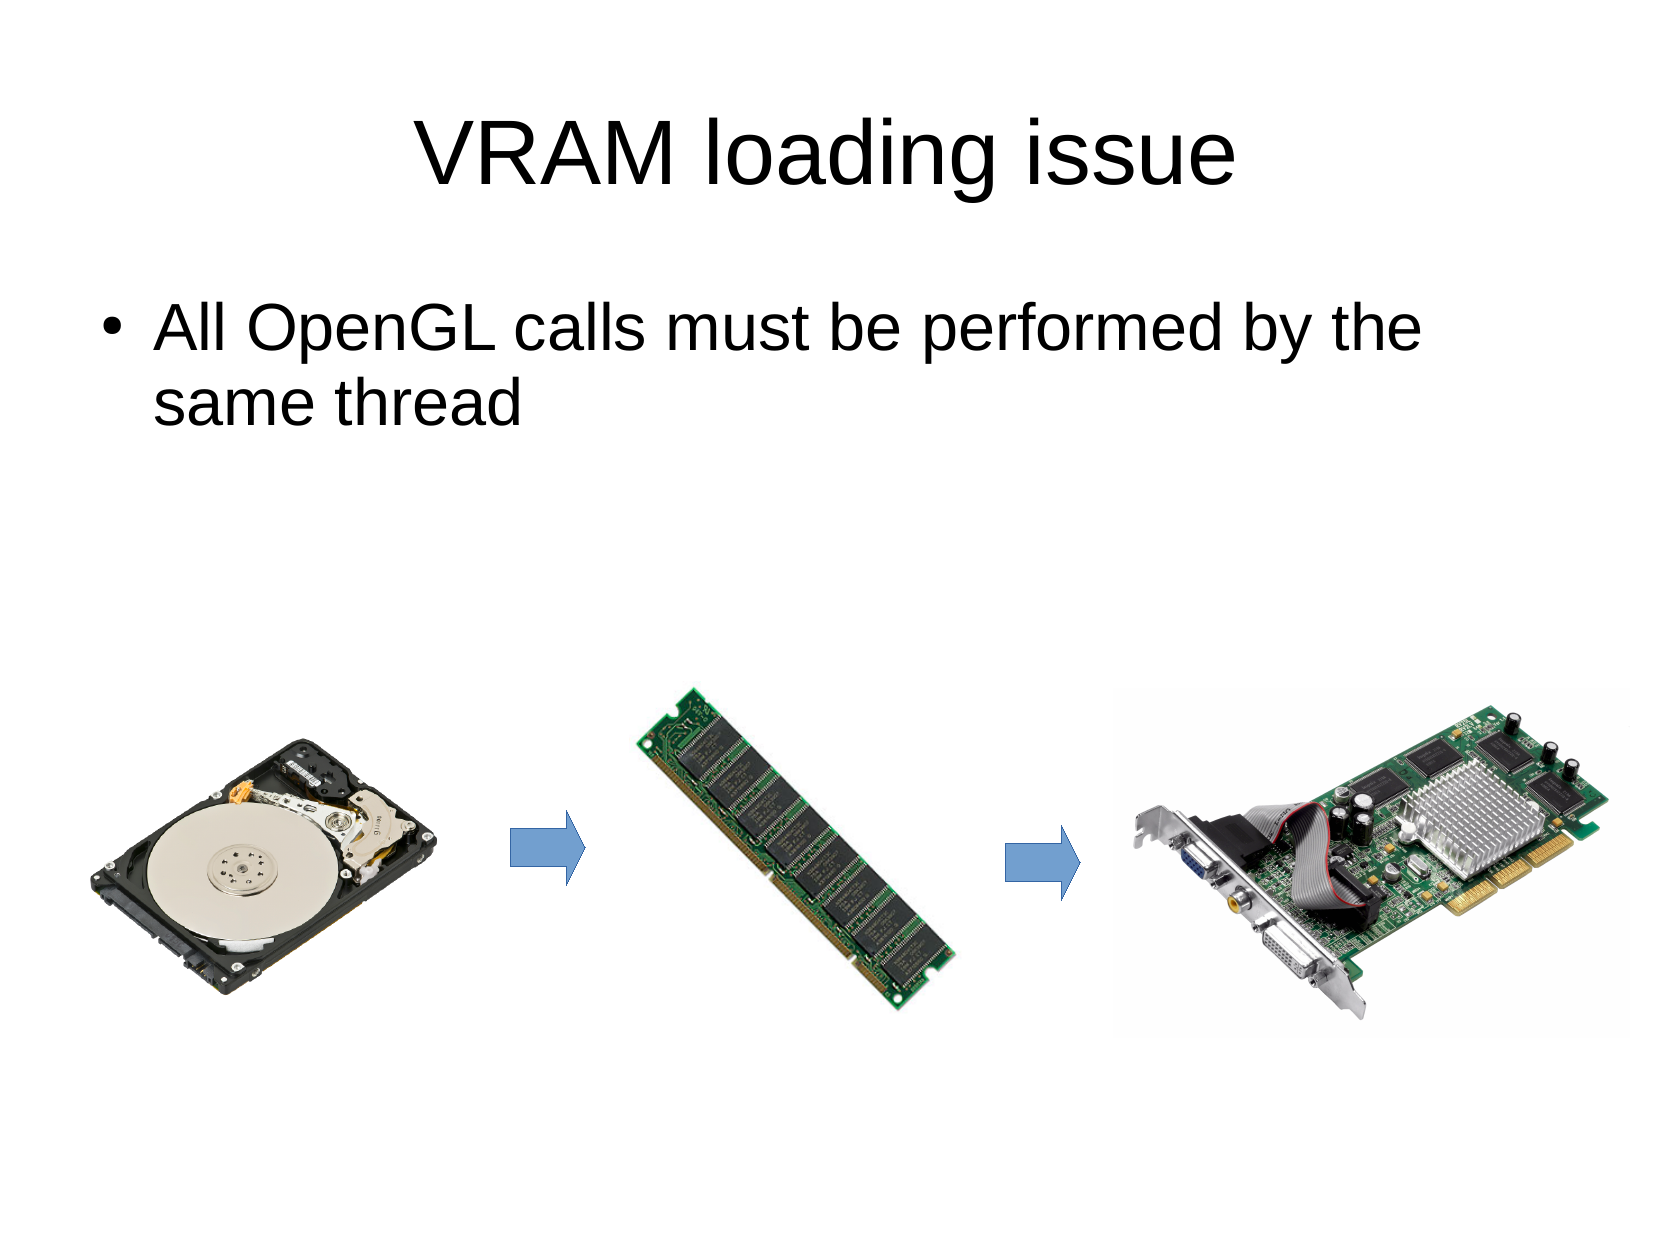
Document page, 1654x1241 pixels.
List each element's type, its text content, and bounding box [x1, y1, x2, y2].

title VRAM loading issue [82, 49, 1571, 257]
list All OpenGL calls must be performed by the same thread [82, 290, 1571, 1010]
picture [1113, 688, 1630, 1038]
text_box [1005, 825, 1081, 901]
text_box [510, 810, 586, 886]
picture [82, 726, 445, 1004]
picture [629, 681, 966, 1018]
